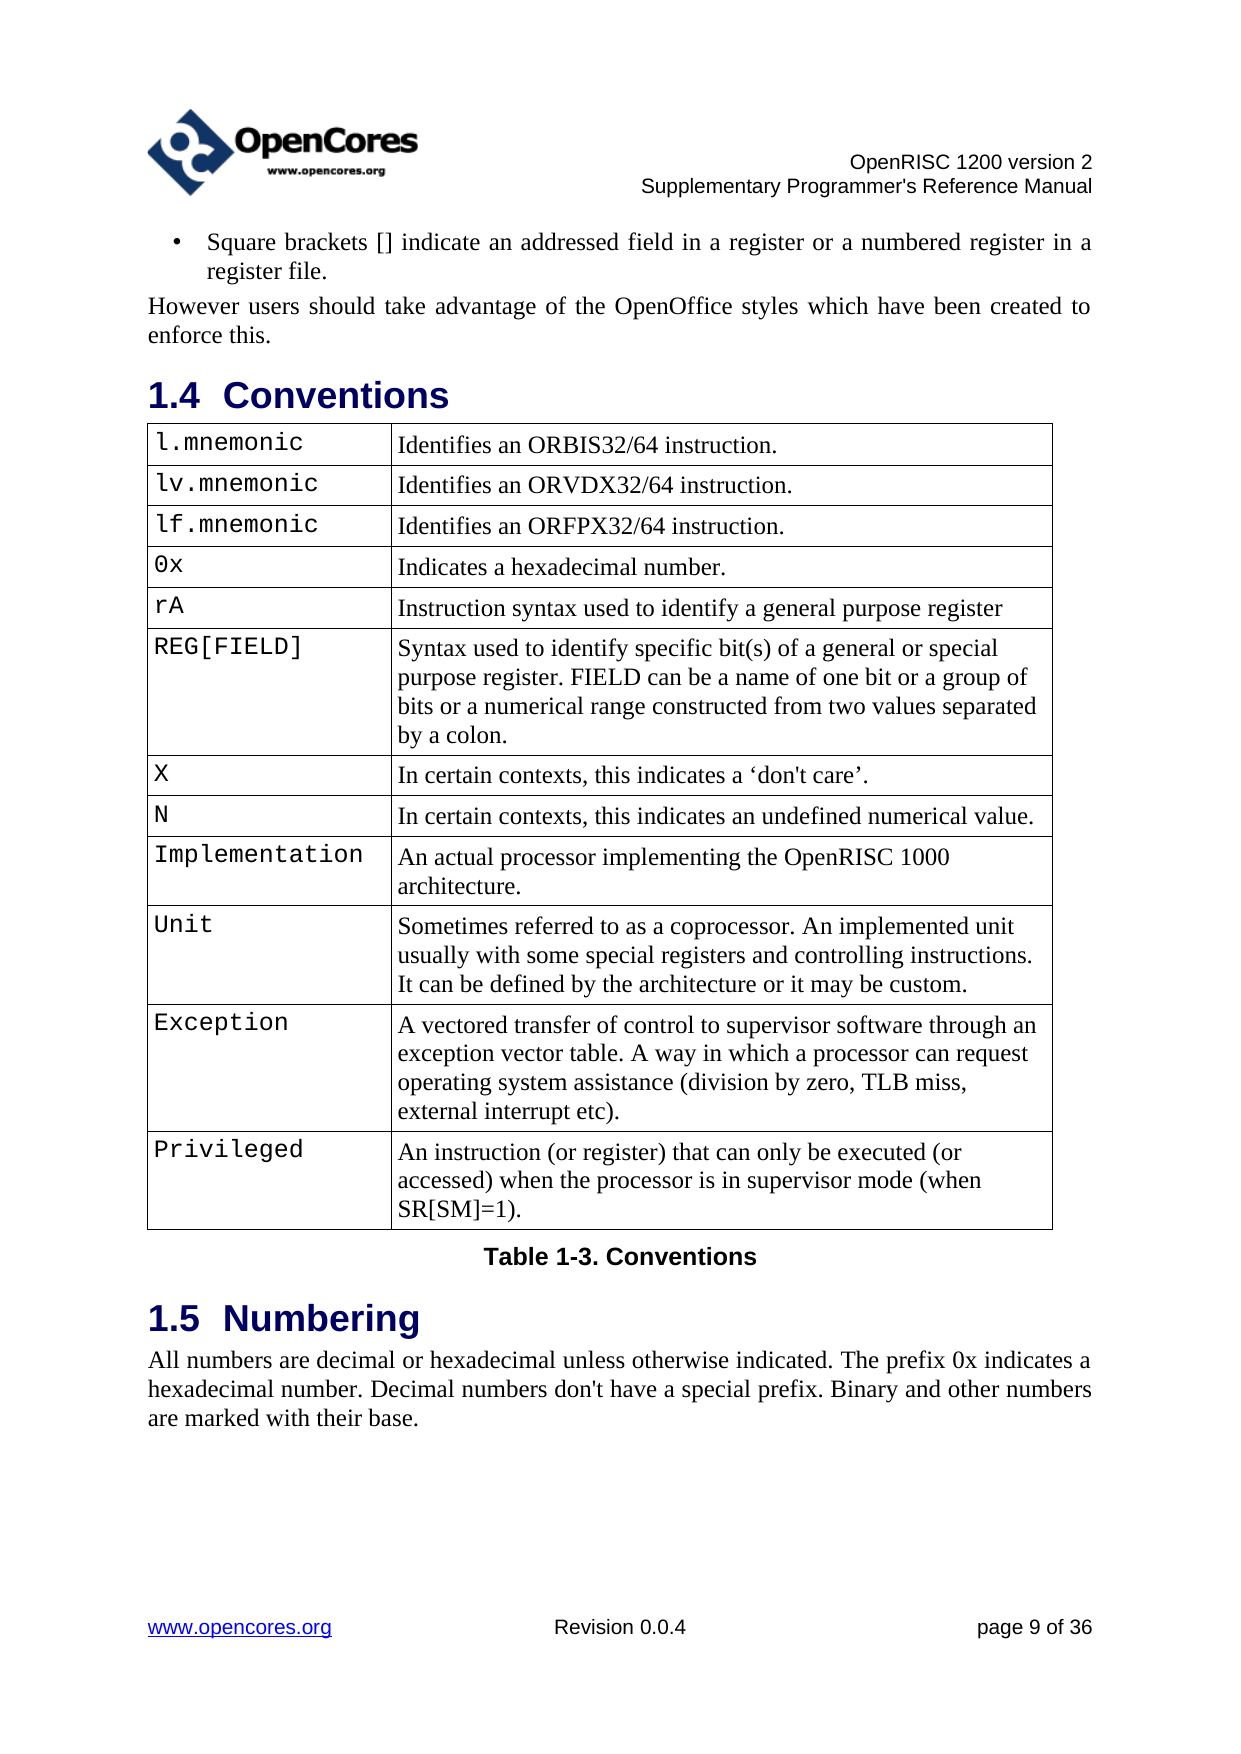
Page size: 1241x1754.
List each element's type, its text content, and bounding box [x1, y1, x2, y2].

table_cell rA [148, 588, 391, 627]
subtitle Numbering [148, 1296, 1093, 1339]
text All numbers are decimal or hexadecimal unless otherwise indicated. The prefix 0x indicates a hexadecimal number. Decimal numbers don't have a special prefix. Binary and other numbers are marked with their base. [148, 1346, 1093, 1432]
table_cell A vectored transfer of control to supervisor software through an exception vector table. A way in which a processor can request operating system assistance (division by zero, TLB miss, external interrupt etc). [392, 1005, 1052, 1131]
table_cell Sometimes referred to as a coprocessor. An implemented unit usually with some special registers and controlling instructions. It can be defined by the architecture or it may be custom. [392, 906, 1052, 1004]
table_cell In certain contexts, this indicates an undefined numerical value. [392, 796, 1052, 836]
table_cell An actual processor implementing the OpenRISC 1000 architecture. [392, 837, 1052, 905]
table_cell Syntax used to identify specific bit(s) of a general or special purpose register. FIELD can be a name of one bit or a group of bits or a numerical range constructed from two values separated by a colon. [392, 629, 1052, 754]
table_cell Indicates a hexadecimal number. [392, 547, 1052, 587]
picture [147, 109, 418, 196]
table_cell Implementation [148, 837, 391, 905]
table_header l.mnemonic [148, 424, 391, 464]
table_cell N [148, 796, 391, 836]
table_cell In certain contexts, this indicates a ‘don't care’. [392, 756, 1052, 795]
table_cell REG[FIELD] [148, 629, 391, 754]
list Square brackets [] indicate an addressed field in a register or a numbered register in a register file. [177, 227, 1093, 285]
table_cell An instruction (or register) that can only be executed (or accessed) when the processor is in supervisor mode (when SR[SM]=1). [392, 1132, 1052, 1229]
table_cell Identifies an ORVDX32/64 instruction. [392, 466, 1052, 505]
table_cell X [148, 756, 391, 795]
text Table 1‑3. Conventions [148, 1242, 1093, 1271]
table_cell Instruction syntax used to identify a general purpose register [392, 588, 1052, 627]
table_cell lf.mnemonic [148, 506, 391, 546]
list However users should take advantage of the OpenOffice styles which have been created to enforce this. [148, 291, 1093, 348]
table_cell Identifies an ORFPX32/64 instruction. [392, 506, 1052, 546]
subtitle Conventions [148, 373, 1093, 417]
table_cell Privileged [148, 1132, 391, 1229]
table_cell 0x [148, 547, 391, 587]
table_cell Exception [148, 1005, 391, 1131]
table_cell Unit [148, 906, 391, 1004]
table_cell lv.mnemonic [148, 466, 391, 505]
table_header Identifies an ORBIS32/64 instruction. [392, 424, 1052, 464]
